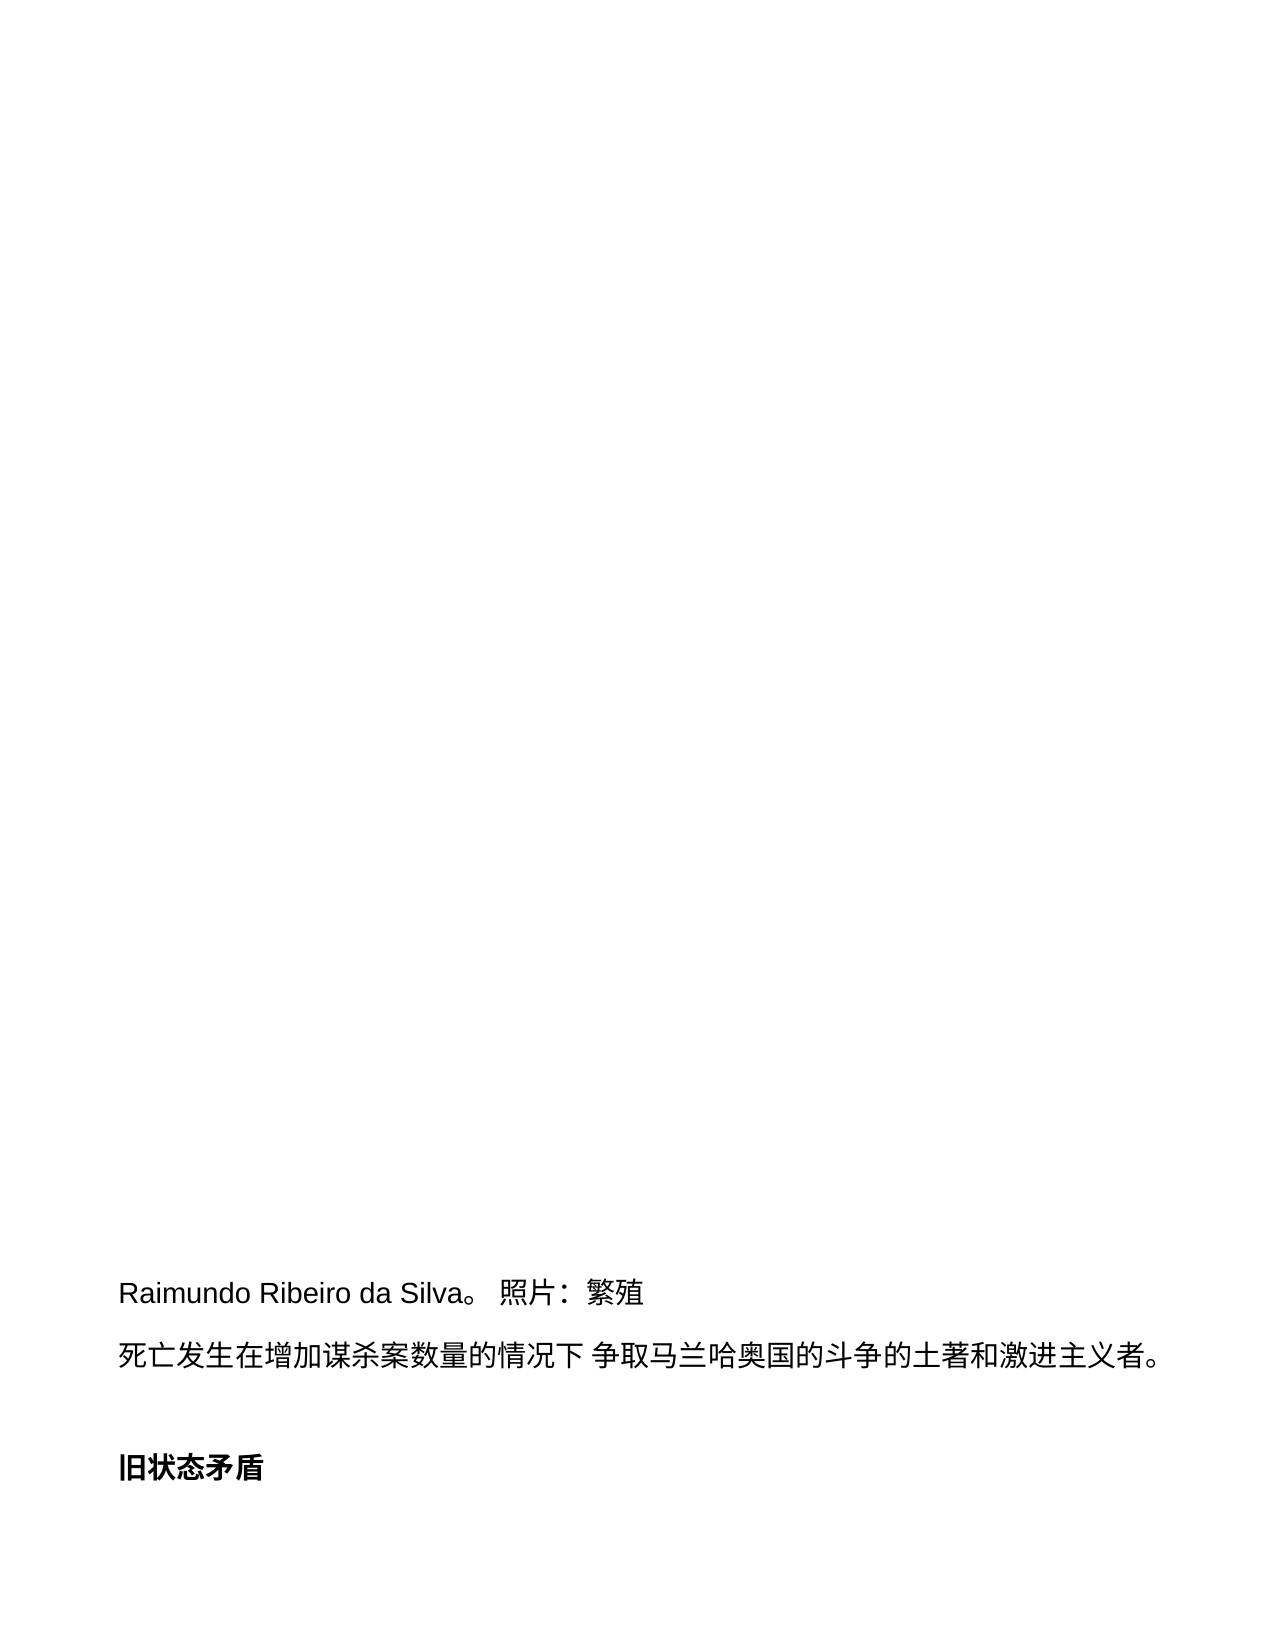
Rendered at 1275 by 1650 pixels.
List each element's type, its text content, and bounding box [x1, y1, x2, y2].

text Raimundo Ribeiro da Silva。 照片：繁殖 [118, 118, 1157, 1312]
text 旧状态矛盾 [118, 1445, 1157, 1487]
text 死亡发生在增加谋杀案数量的情况下 争取马兰哈奥国的斗争的土著和激进主义者。 [118, 1333, 1157, 1424]
